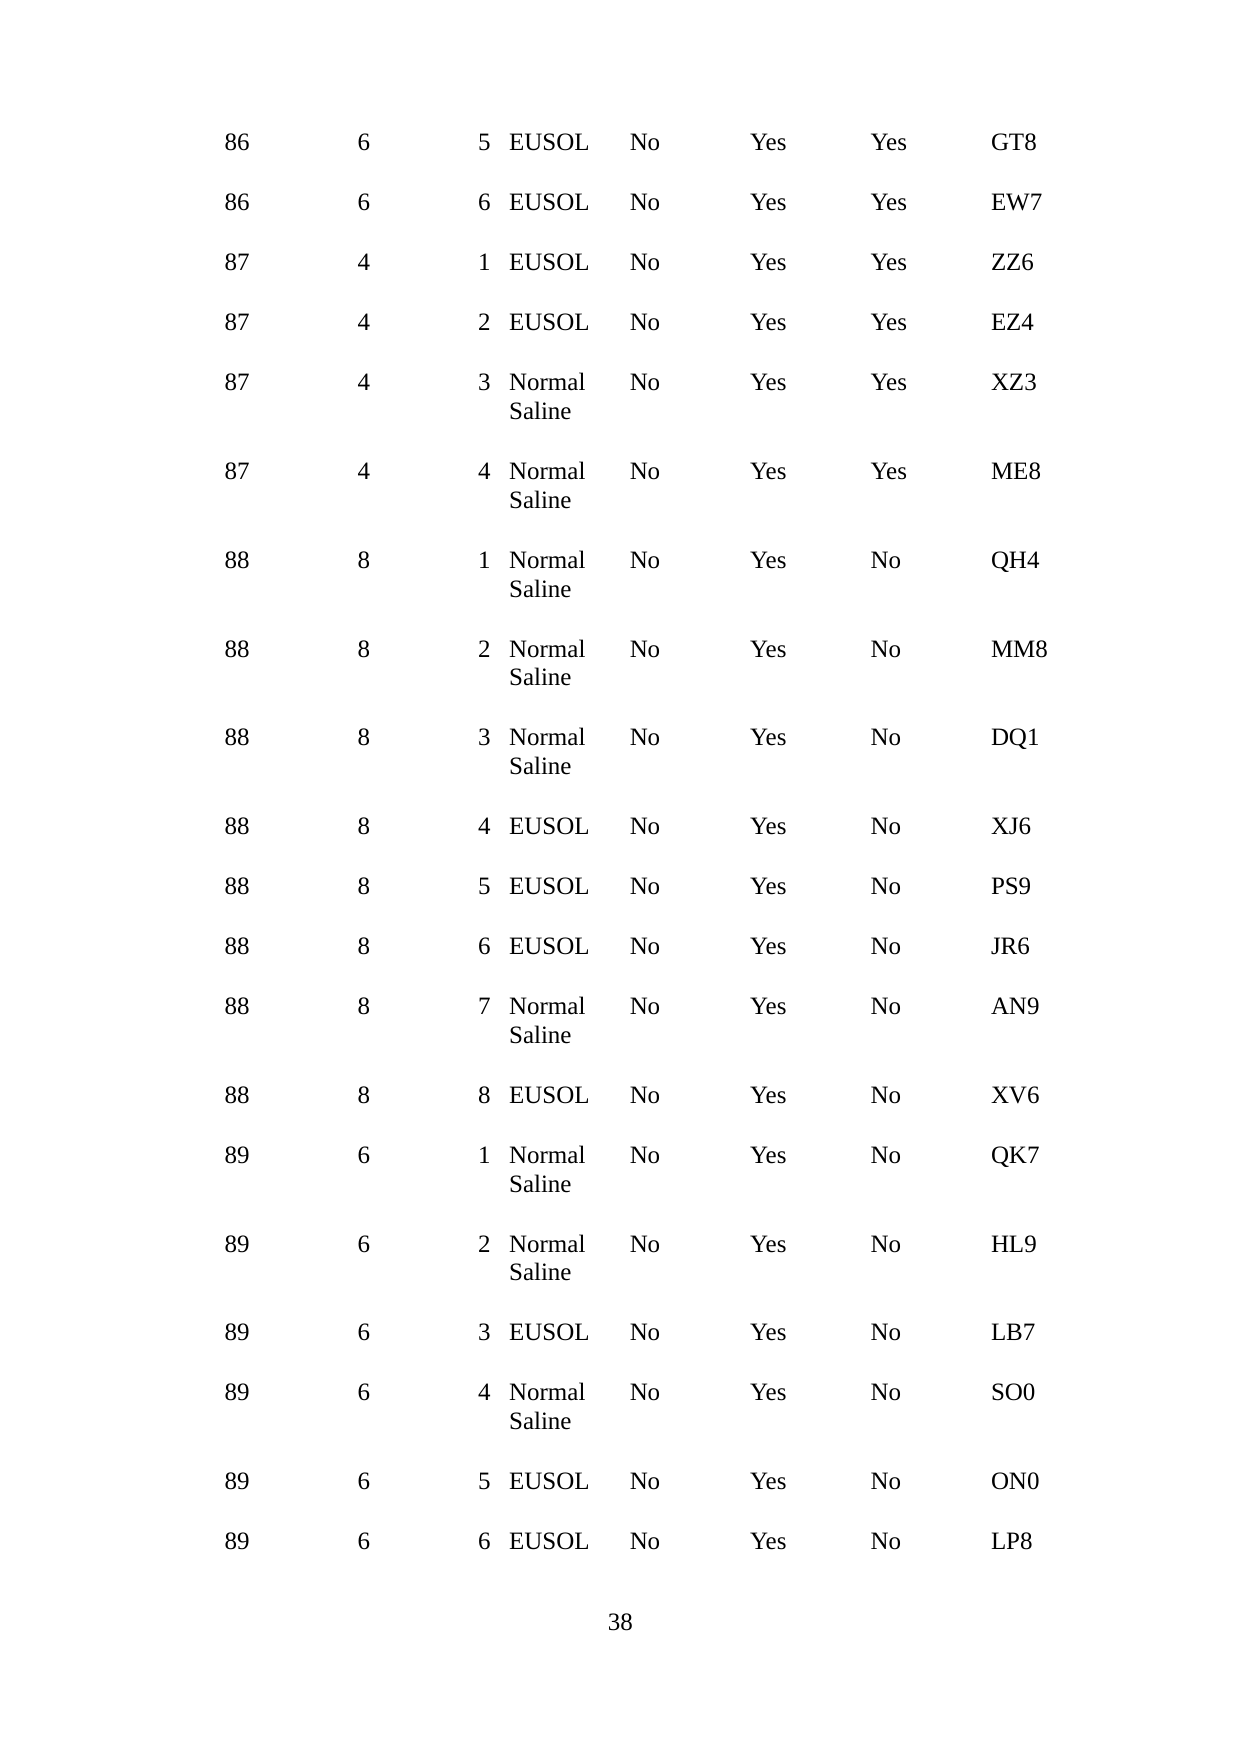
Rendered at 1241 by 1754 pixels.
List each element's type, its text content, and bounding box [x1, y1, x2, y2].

table_cell 8 [259, 1071, 379, 1131]
table_cell 4 [259, 298, 379, 358]
table_cell 5 [379, 1457, 499, 1517]
table_cell 8 [259, 862, 379, 922]
table_cell EUSOL [500, 862, 620, 922]
table_cell 8 [259, 624, 379, 713]
table_cell Yes [741, 536, 861, 624]
table_cell Yes [741, 1071, 861, 1131]
table_cell No [861, 922, 981, 982]
table_cell 4 [259, 447, 379, 536]
table_cell No [620, 862, 741, 922]
table_cell Yes [741, 624, 861, 713]
table_cell EUSOL [500, 298, 620, 358]
table_cell EUSOL [500, 1308, 620, 1368]
table_cell Yes [741, 358, 861, 447]
table_cell No [620, 238, 741, 298]
table_cell No [861, 536, 981, 624]
table_cell No [620, 624, 741, 713]
table_cell 4 [379, 447, 499, 536]
table_cell 2 [379, 624, 499, 713]
table_cell Yes [741, 1457, 861, 1517]
table_cell Yes [861, 118, 981, 178]
table_cell No [620, 1457, 741, 1517]
table_cell JR6 [981, 922, 1102, 982]
table_cell DQ1 [981, 713, 1102, 802]
table_cell No [620, 1131, 741, 1219]
table_cell 89 [138, 1368, 259, 1457]
table_cell Normal Saline [500, 1219, 620, 1308]
table_cell XJ6 [981, 802, 1102, 862]
table_cell 1 [379, 238, 499, 298]
table_cell No [620, 1308, 741, 1368]
table_cell EW7 [981, 178, 1102, 238]
table_cell Yes [741, 1219, 861, 1308]
table_cell 5 [379, 862, 499, 922]
table_cell 88 [138, 922, 259, 982]
table_cell LP8 [981, 1517, 1102, 1577]
table_cell Normal Saline [500, 358, 620, 447]
table_cell 88 [138, 1071, 259, 1131]
table_cell QH4 [981, 536, 1102, 624]
table_cell 88 [138, 624, 259, 713]
table_cell 8 [259, 802, 379, 862]
table_cell 8 [259, 713, 379, 802]
table_cell 88 [138, 982, 259, 1071]
table_cell 6 [259, 178, 379, 238]
table_cell EUSOL [500, 178, 620, 238]
table_cell EZ4 [981, 298, 1102, 358]
table_cell 86 [138, 178, 259, 238]
table_cell 5 [379, 118, 499, 178]
table_cell PS9 [981, 862, 1102, 922]
table_cell No [861, 862, 981, 922]
table_cell 3 [379, 1308, 499, 1368]
table_cell 4 [379, 1368, 499, 1457]
table_cell 89 [138, 1457, 259, 1517]
table_cell Yes [741, 713, 861, 802]
table_cell 6 [259, 1517, 379, 1577]
table_cell No [861, 1517, 981, 1577]
table_cell 8 [259, 982, 379, 1071]
table_cell 3 [379, 713, 499, 802]
table_cell No [620, 1368, 741, 1457]
table_cell Yes [861, 358, 981, 447]
table_cell No [620, 1517, 741, 1577]
table_cell 1 [379, 536, 499, 624]
table_cell EUSOL [500, 238, 620, 298]
table_cell EUSOL [500, 802, 620, 862]
table_cell 6 [259, 1457, 379, 1517]
table_cell 88 [138, 802, 259, 862]
table_cell Yes [741, 802, 861, 862]
table_cell 6 [379, 922, 499, 982]
table_cell MM8 [981, 624, 1102, 713]
table_cell Yes [861, 238, 981, 298]
table_cell No [620, 1071, 741, 1131]
table_cell No [861, 1368, 981, 1457]
table_cell EUSOL [500, 1071, 620, 1131]
table_cell Yes [741, 1308, 861, 1368]
table_cell 89 [138, 1131, 259, 1219]
table_cell Normal Saline [500, 713, 620, 802]
table_cell No [861, 1131, 981, 1219]
table_cell EUSOL [500, 118, 620, 178]
table_cell Yes [741, 238, 861, 298]
table_cell Yes [741, 982, 861, 1071]
table_cell Yes [741, 922, 861, 982]
table_cell 2 [379, 298, 499, 358]
table_cell ZZ6 [981, 238, 1102, 298]
table_cell 8 [259, 922, 379, 982]
table_cell Normal Saline [500, 1368, 620, 1457]
table_cell 6 [379, 1517, 499, 1577]
table_cell 4 [259, 238, 379, 298]
table_cell 88 [138, 862, 259, 922]
table_cell Normal Saline [500, 624, 620, 713]
table_cell 88 [138, 713, 259, 802]
table_cell 3 [379, 358, 499, 447]
table_cell 86 [138, 118, 259, 178]
table_cell 89 [138, 1517, 259, 1577]
table_cell No [861, 1219, 981, 1308]
table_cell No [620, 358, 741, 447]
table_cell No [620, 982, 741, 1071]
table_cell AN9 [981, 982, 1102, 1071]
table_cell Yes [741, 298, 861, 358]
table_cell Yes [741, 178, 861, 238]
table_cell 6 [259, 118, 379, 178]
table_cell 89 [138, 1219, 259, 1308]
table_cell SO0 [981, 1368, 1102, 1457]
table_cell No [861, 1308, 981, 1368]
table_cell ME8 [981, 447, 1102, 536]
table_cell Yes [741, 1368, 861, 1457]
table_cell EUSOL [500, 1457, 620, 1517]
table_cell No [620, 298, 741, 358]
table_cell 4 [259, 358, 379, 447]
table_cell 87 [138, 238, 259, 298]
table_cell 1 [379, 1131, 499, 1219]
table_cell Normal Saline [500, 536, 620, 624]
table_cell 6 [379, 178, 499, 238]
table_cell No [620, 1219, 741, 1308]
table_cell Yes [741, 118, 861, 178]
table_cell No [861, 713, 981, 802]
table_cell 88 [138, 536, 259, 624]
table_cell Normal Saline [500, 447, 620, 536]
table_cell 4 [379, 802, 499, 862]
table_cell No [620, 536, 741, 624]
table_cell No [620, 118, 741, 178]
table_cell No [620, 447, 741, 536]
table_cell 87 [138, 358, 259, 447]
table_cell No [861, 624, 981, 713]
table_cell 6 [259, 1368, 379, 1457]
table_cell Normal Saline [500, 1131, 620, 1219]
table_cell 6 [259, 1131, 379, 1219]
table_cell No [861, 802, 981, 862]
table_cell Yes [861, 298, 981, 358]
table_cell XV6 [981, 1071, 1102, 1131]
table_cell Yes [741, 1517, 861, 1577]
table_cell GT8 [981, 118, 1102, 178]
table_cell 87 [138, 298, 259, 358]
table_cell No [861, 982, 981, 1071]
table_cell No [620, 178, 741, 238]
table_cell 87 [138, 447, 259, 536]
table_cell No [861, 1071, 981, 1131]
table_cell 8 [379, 1071, 499, 1131]
table_cell 6 [259, 1219, 379, 1308]
table_cell 89 [138, 1308, 259, 1368]
table_cell Yes [861, 178, 981, 238]
table_cell EUSOL [500, 1517, 620, 1577]
table_cell Yes [861, 447, 981, 536]
table_cell No [861, 1457, 981, 1517]
table_cell ON0 [981, 1457, 1102, 1517]
table_cell Yes [741, 447, 861, 536]
table_cell No [620, 713, 741, 802]
table_cell Yes [741, 1131, 861, 1219]
table_cell 2 [379, 1219, 499, 1308]
table_cell No [620, 922, 741, 982]
table_cell Yes [741, 862, 861, 922]
table_cell XZ3 [981, 358, 1102, 447]
table_cell 7 [379, 982, 499, 1071]
table_cell LB7 [981, 1308, 1102, 1368]
table_cell Normal Saline [500, 982, 620, 1071]
table_cell 8 [259, 536, 379, 624]
table_cell 6 [259, 1308, 379, 1368]
table_cell HL9 [981, 1219, 1102, 1308]
table_cell No [620, 802, 741, 862]
table_cell EUSOL [500, 922, 620, 982]
table_cell QK7 [981, 1131, 1102, 1219]
